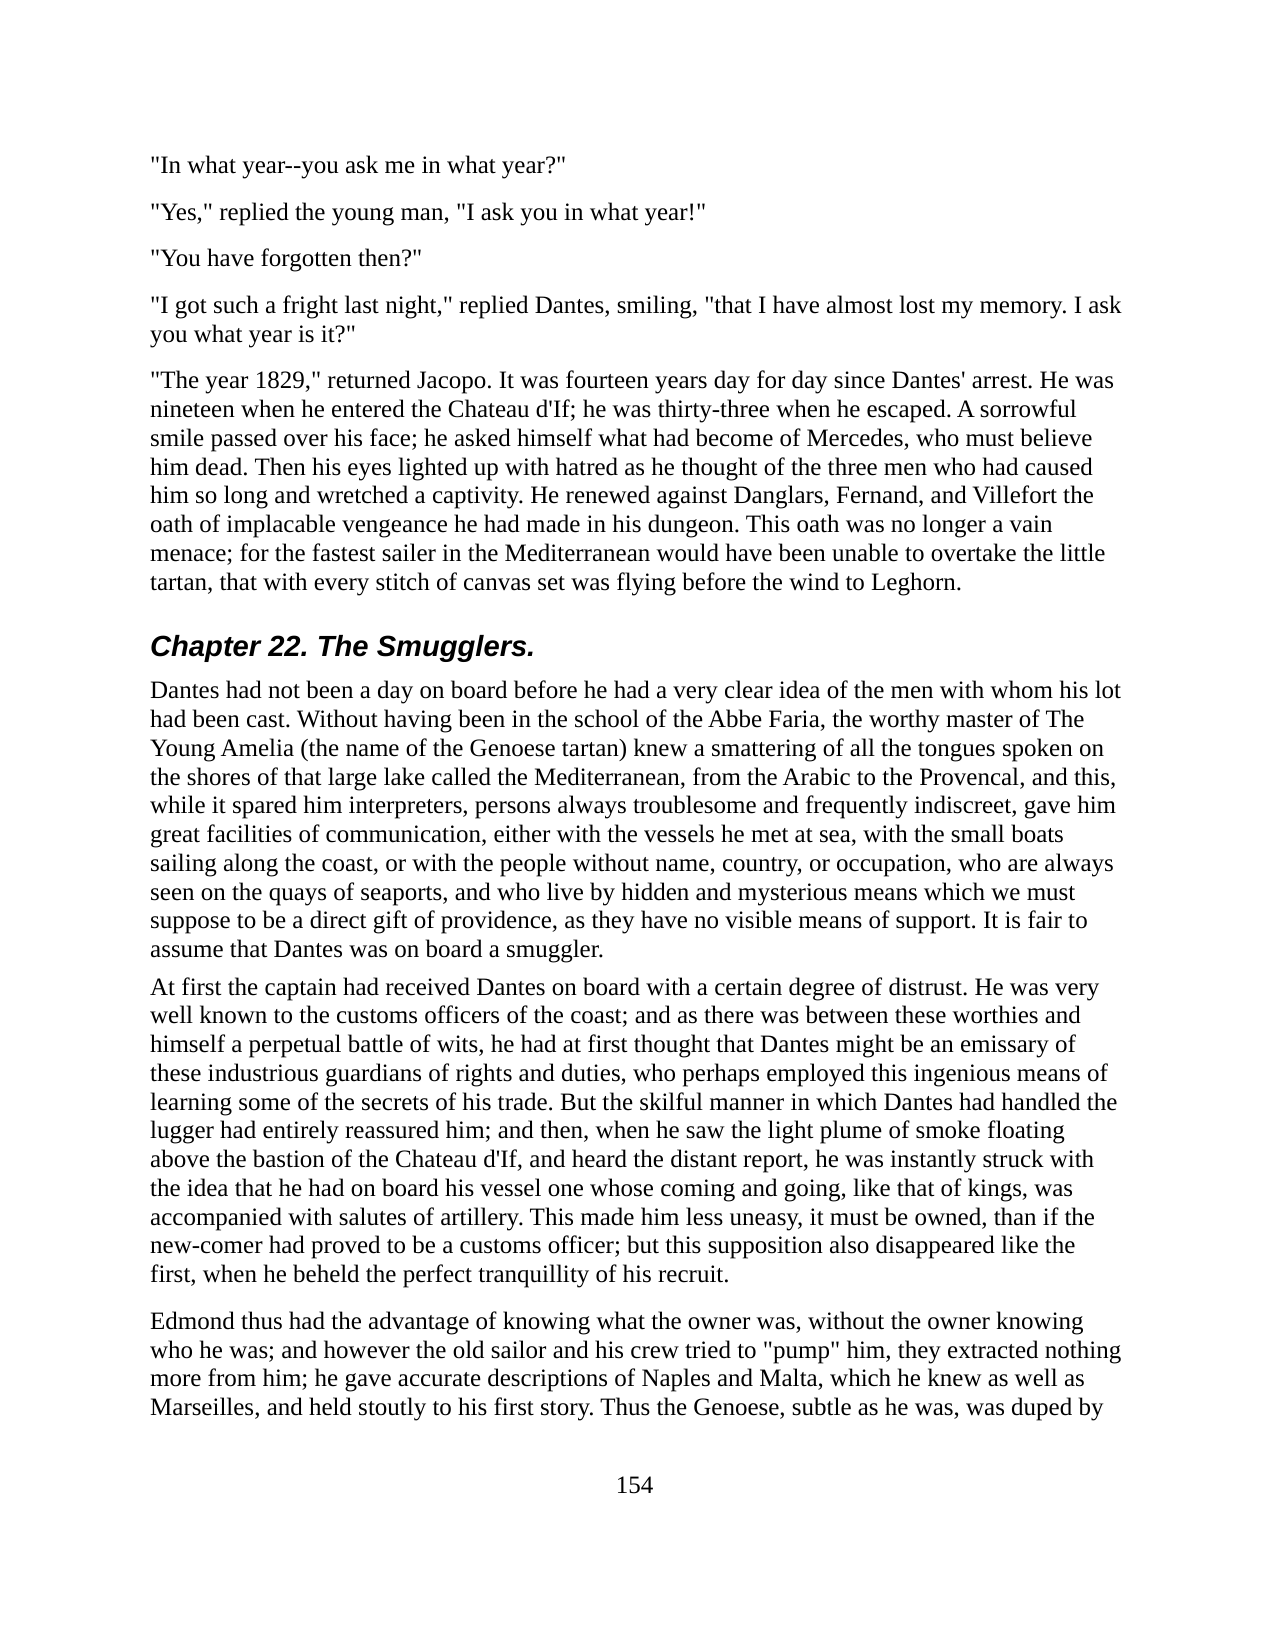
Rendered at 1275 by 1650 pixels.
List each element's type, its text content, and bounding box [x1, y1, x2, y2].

text "You have forgotten then?" [150, 243, 1125, 272]
text "The year 1829," returned Jacopo. It was fourteen years day for day since Dantes' arrest. He was nineteen when he entered the Chateau d'If; he was thirty-three when he escaped. A sorrowful smile passed over his face; he asked himself what had become of Mercedes, who must believe him dead. Then his eyes lighted up with hatred as he thought of the three men who had caused him so long and wretched a captivity. He renewed against Danglars, Fernand, and Villefort the oath of implacable vengeance he had made in his dungeon. This oath was no longer a vain menace; for the fastest sailer in the Mediterranean would have been unable to overtake the little tartan, that with every stitch of canvas set was flying before the wind to Leghorn. [150, 365, 1125, 595]
text "I got such a fright last night," replied Dantes, smiling, "that I have almost lost my memory. I ask you what year is it?" [150, 290, 1125, 347]
text "In what year--you ask me in what year?" [150, 150, 1125, 179]
subtitle Chapter 22. The Smugglers. [150, 629, 1125, 663]
text Edmond thus had the advantage of knowing what the owner was, without the owner knowing who he was; and however the old sailor and his crew tried to "pump" him, they extracted nothing more from him; he gave accurate descriptions of Naples and Malta, which he knew as well as Marseilles, and held stoutly to his first story. Thus the Genoese, subtle as he was, was duped by [150, 1306, 1125, 1421]
text At first the captain had received Dantes on board with a certain degree of distrust. He was very well known to the customs officers of the coast; and as there was between these worthies and himself a perpetual battle of wits, he had at first thought that Dantes might be an emissary of these industrious guardians of rights and duties, who perhaps employed this ingenious means of learning some of the secrets of his trade. But the skilful manner in which Dantes had handled the lugger had entirely reassured him; and then, when he saw the light plume of smoke floating above the bastion of the Chateau d'If, and heard the distant report, he was instantly struck with the idea that he had on board his vessel one whose coming and going, like that of kings, was accompanied with salutes of artillery. This made him less uneasy, it must be owned, than if the new-comer had proved to be a customs officer; but this supposition also disappeared like the first, when he beheld the perfect tranquillity of his recruit. [150, 972, 1125, 1288]
text "Yes," replied the young man, "I ask you in what year!" [150, 197, 1125, 225]
text Dantes had not been a day on board before he had a very clear idea of the men with whom his lot had been cast. Without having been in the school of the Abbe Faria, the worthy master of The Young Amelia (the name of the Genoese tartan) knew a smattering of all the tongues spoken on the shores of that large lake called the Mediterranean, from the Arabic to the Provencal, and this, while it spared him interpreters, persons always troublesome and frequently indiscreet, gave him great facilities of communication, either with the vessels he met at sea, with the small boats sailing along the coast, or with the people without name, country, or occupation, who are always seen on the quays of seaports, and who live by hidden and mysterious means which we must suppose to be a direct gift of providence, as they have no visible means of support. It is fair to assume that Dantes was on board a smuggler. [150, 675, 1125, 963]
